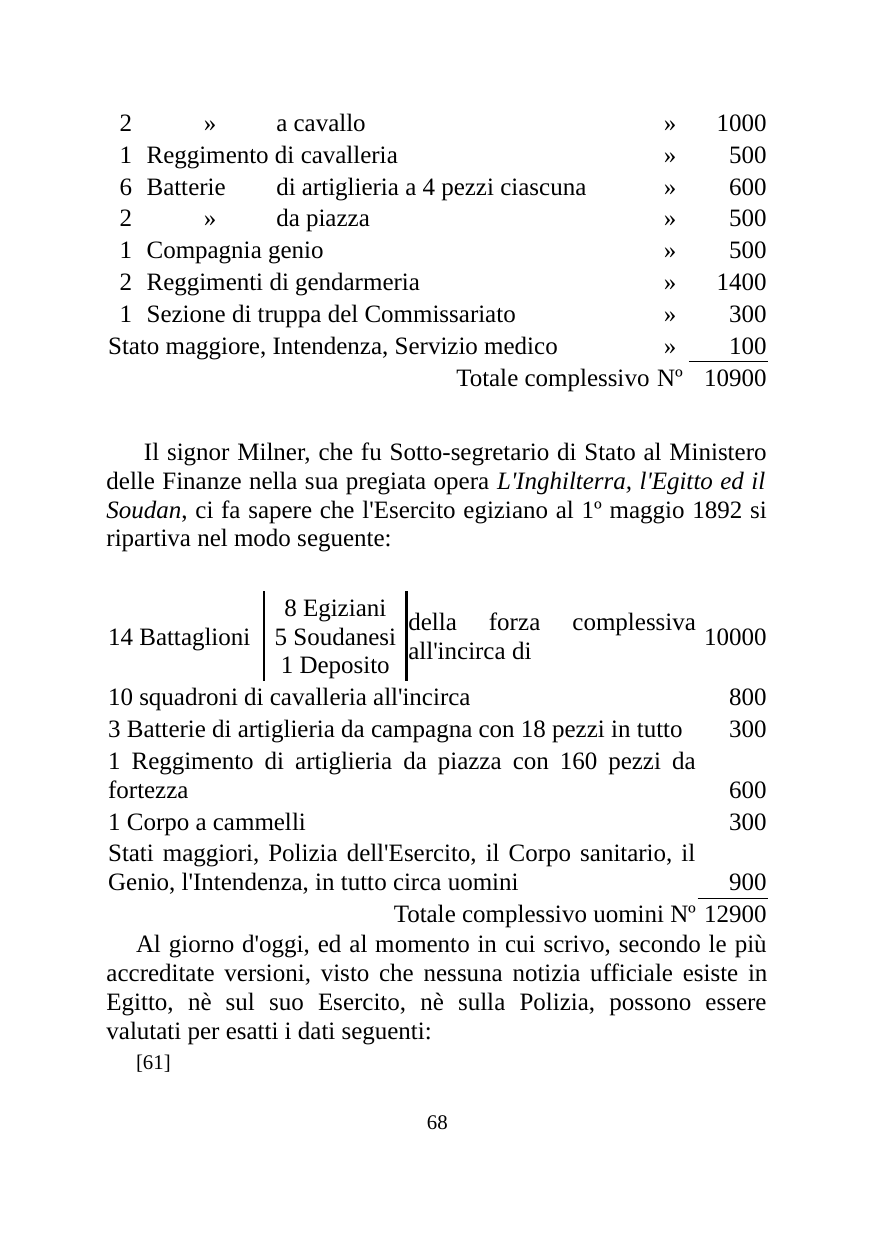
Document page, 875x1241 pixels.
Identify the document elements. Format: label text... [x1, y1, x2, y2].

table_header della forza complessiva all'incirca di [408, 591, 697, 681]
table_cell » [651, 106, 689, 138]
table_cell 600 [698, 745, 768, 805]
table_cell 300 [689, 298, 768, 329]
table_cell Compagnia genio [145, 234, 651, 266]
table_cell » [651, 170, 689, 202]
table_cell da piazza [275, 202, 651, 234]
table_cell 500 [689, 202, 768, 234]
table_cell 6 [106, 170, 145, 202]
table_cell Totale complessivo uomini Nº [106, 898, 697, 929]
table_cell 3 Batterie di artiglieria da campagna con 18 pezzi in tutto [106, 713, 697, 744]
table_cell » [651, 329, 689, 361]
table_cell Reggimento di cavalleria [145, 138, 651, 170]
table_cell 100 [689, 329, 768, 361]
table_cell Reggimenti di gendarmeria [145, 266, 651, 297]
table_cell 900 [698, 837, 768, 898]
table_cell 800 [698, 681, 768, 713]
table_cell 1 [106, 234, 145, 266]
table_cell di artiglieria a 4 pezzi ciascuna [275, 170, 651, 202]
table_cell » [651, 234, 689, 266]
table_header 8 Egiziani 5 Soudanesi 1 Deposito [265, 591, 405, 681]
table_cell 1 [106, 138, 145, 170]
table_cell 300 [698, 713, 768, 744]
table_cell » [651, 266, 689, 297]
table_cell Nº [651, 361, 689, 393]
table_cell 1 Reggimento di artiglieria da piazza con 160 pezzi da fortezza [106, 745, 697, 805]
table_cell 10900 [689, 362, 768, 393]
table_header 14 Battaglioni [106, 591, 263, 681]
table_cell 10 squadroni di cavalleria all'incirca [106, 681, 697, 713]
table_cell 2 [106, 106, 145, 138]
table_cell 2 [106, 266, 145, 297]
table_cell 1 Corpo a cammelli [106, 805, 697, 837]
table_cell » [651, 138, 689, 170]
table_cell 600 [689, 170, 768, 202]
table_cell Batterie [145, 170, 274, 202]
table_cell Totale complessivo [106, 361, 651, 393]
table_cell » [145, 202, 274, 234]
table_cell Stati maggiori, Polizia dell'Esercito, il Corpo sanitario, il Genio, l'Intendenza, in tutto circa uomini [106, 837, 697, 898]
table_cell a cavallo [275, 106, 651, 138]
table_cell 1 [106, 298, 145, 329]
table_cell 300 [698, 805, 768, 837]
table_cell 1400 [689, 266, 768, 297]
table_cell 1000 [689, 106, 768, 138]
table_cell Stato maggiore, Intendenza, Servizio medico [106, 329, 651, 361]
table_cell Sezione di truppa del Commissariato [145, 298, 651, 329]
text [61] [106, 1049, 768, 1074]
text Al giorno d'oggi, ed al momento in cui scrivo, secondo le più accreditate versioni, visto che nessuna notizia ufficiale esiste in Egitto, nè sul suo Esercito, nè sulla Polizia, possono essere valutati per esatti i dati seguenti: [106, 929, 768, 1044]
table_cell » [651, 298, 689, 329]
table_cell 500 [689, 234, 768, 266]
table_cell 2 [106, 202, 145, 234]
text Il signor Milner, che fu Sotto-segretario di Stato al Ministero delle Finanze nella sua pregiata opera L'Inghilterra, l'Egitto ed il Soudan, ci fa sapere che l'Esercito egiziano al 1º maggio 1892 si ripartiva nel modo seguente: [106, 437, 768, 552]
table_cell 500 [689, 138, 768, 170]
table_cell » [651, 202, 689, 234]
table_header 10000 [698, 591, 768, 681]
table_cell » [145, 106, 274, 138]
table_cell 12900 [698, 899, 768, 929]
